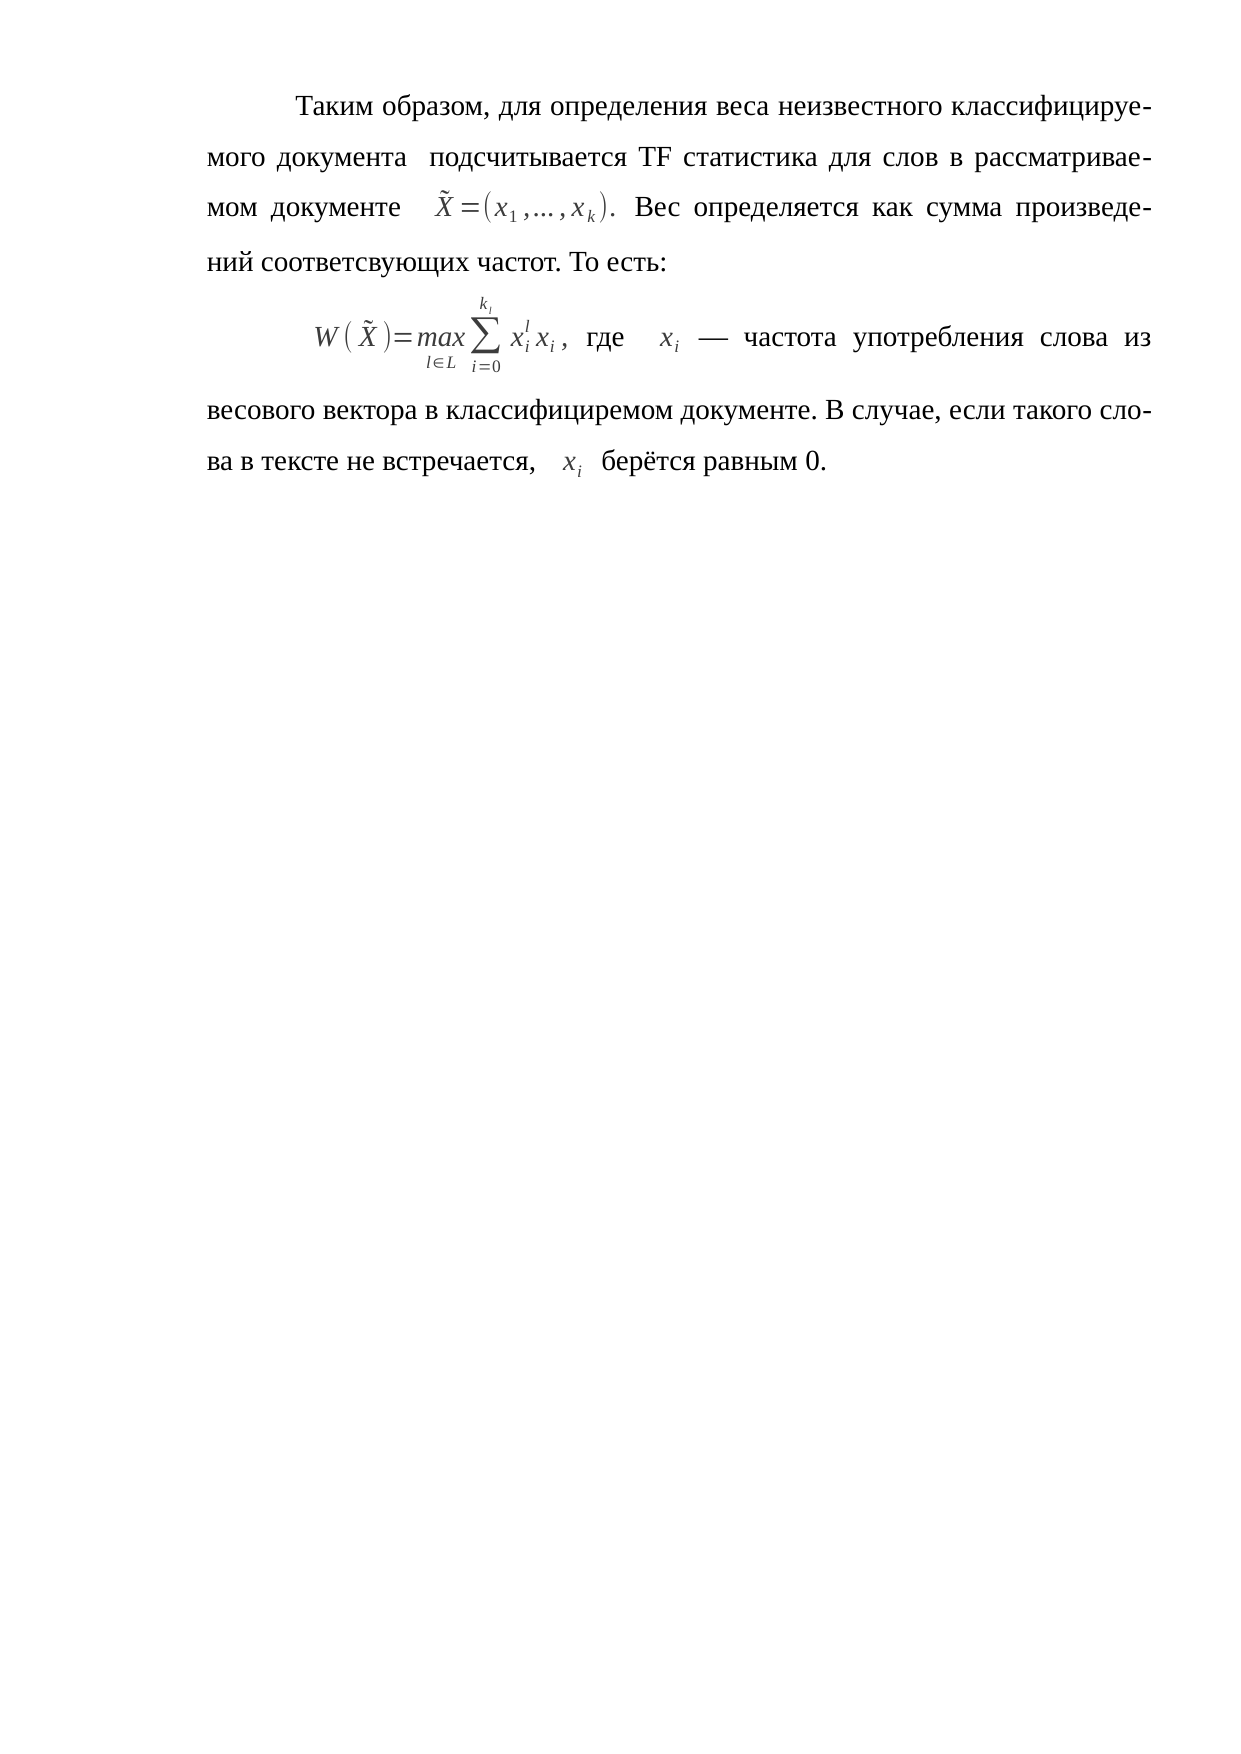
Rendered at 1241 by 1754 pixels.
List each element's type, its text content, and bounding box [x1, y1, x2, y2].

text где — частота употребления слова из весового вектора в классифициремом документе. В случае, если такого сло­ва в тексте не встречается, берётся равным 0. [207, 294, 1152, 481]
text Таким образом, для определения веса неизвестного классифицируе­мого документа подсчитывается TF статистика для слов в рассматривае­мом документе Вес определяется как сумма произведе­ний соответсвующих частот. То есть: [207, 88, 1152, 277]
